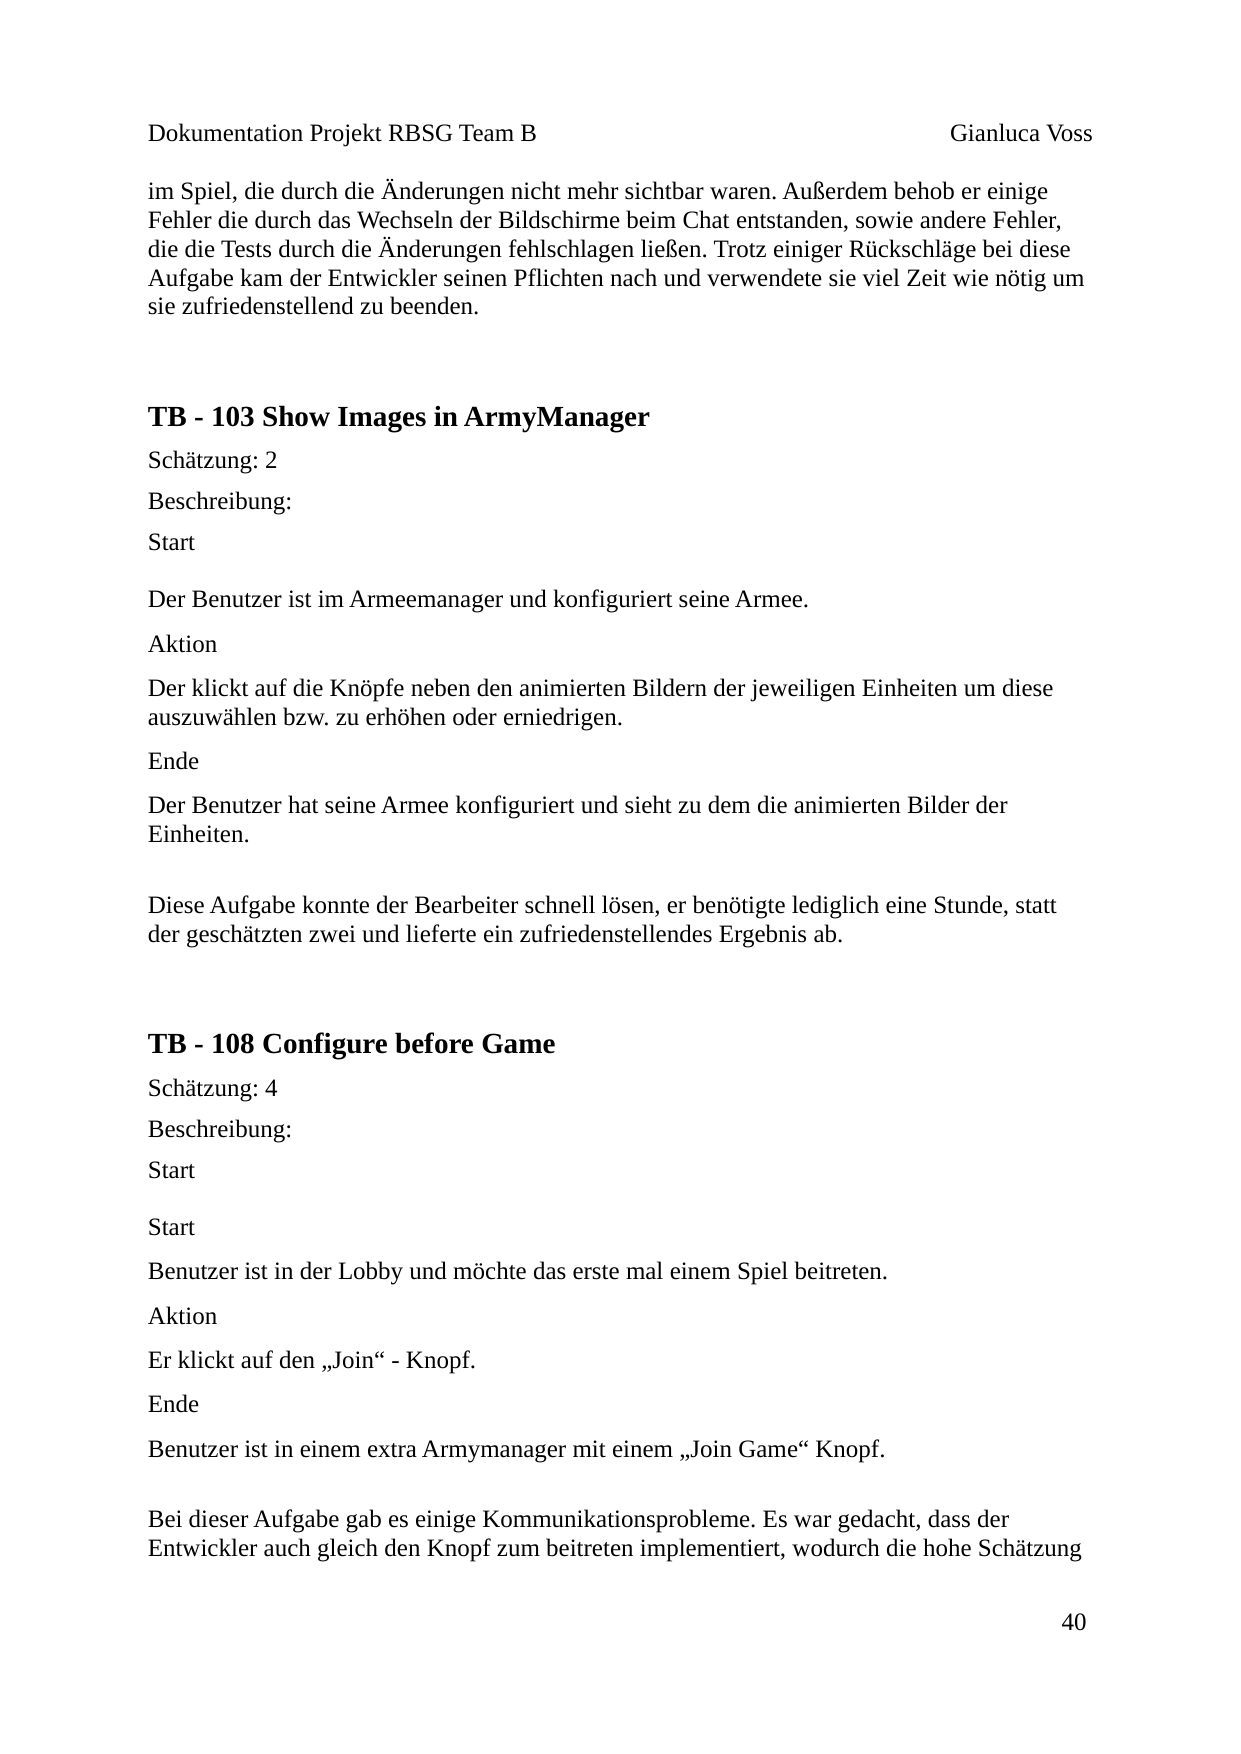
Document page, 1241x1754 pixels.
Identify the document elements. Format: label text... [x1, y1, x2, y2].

text Aktion [148, 1301, 1093, 1329]
subtitle TB - 103 Show Images in ArmyManager [148, 399, 1093, 432]
text Der Benutzer hat seine Armee konfiguriert und sieht zu dem die animierten Bilder der Einheiten. [148, 791, 1093, 848]
text Der Benutzer ist im Armeemanager und konfiguriert seine Armee. [148, 584, 1093, 613]
text Schätzung: 4 [148, 1073, 1093, 1101]
text Benutzer ist in einem extra Armymanager mit einem „Join Game“ Knopf. [148, 1434, 1093, 1463]
text Bei dieser Aufgabe gab es einige Kommunikationsprobleme. Es war gedacht, dass der Entwickler auch gleich den Knopf zum beitreten implementiert, wodurch die hohe Schätzung [148, 1504, 1093, 1561]
text Start [148, 527, 1093, 556]
text Start [148, 1212, 1093, 1241]
text Beschreibung: [148, 1114, 1093, 1143]
text Ende [148, 1389, 1093, 1418]
text Ende [148, 746, 1093, 775]
text Diese Aufgabe konnte der Bearbeiter schnell lösen, er benötigte lediglich eine Stunde, statt der geschätzten zwei und lieferte ein zufriedenstellendes Ergebnis ab. [148, 890, 1093, 948]
text Der klickt auf die Knöpfe neben den animierten Bildern der jeweiligen Einheiten um diese auszuwählen bzw. zu erhöhen oder erniedrigen. [148, 673, 1093, 731]
subtitle TB - 108 Configure before Game [148, 1027, 1093, 1060]
text Start [148, 1155, 1093, 1184]
text Er klickt auf den „Join“ - Knopf. [148, 1345, 1093, 1374]
text Beschreibung: [148, 486, 1093, 515]
text Schätzung: 2 [148, 445, 1093, 474]
text im Spiel, die durch die Änderungen nicht mehr sichtbar waren. Außerdem behob er einige Fehler die durch das Wechseln der Bildschirme beim Chat entstanden, sowie andere Fehler, die die Tests durch die Änderungen fehlschlagen ließen. Trotz einiger Rückschläge bei diese Aufgabe kam der Entwickler seinen Pflichten nach und verwendete sie viel Zeit wie nötig um sie zufriedenstellend zu beenden. [148, 176, 1093, 320]
text Aktion [148, 629, 1093, 657]
text Benutzer ist in der Lobby und möchte das erste mal einem Spiel beitreten. [148, 1256, 1093, 1285]
